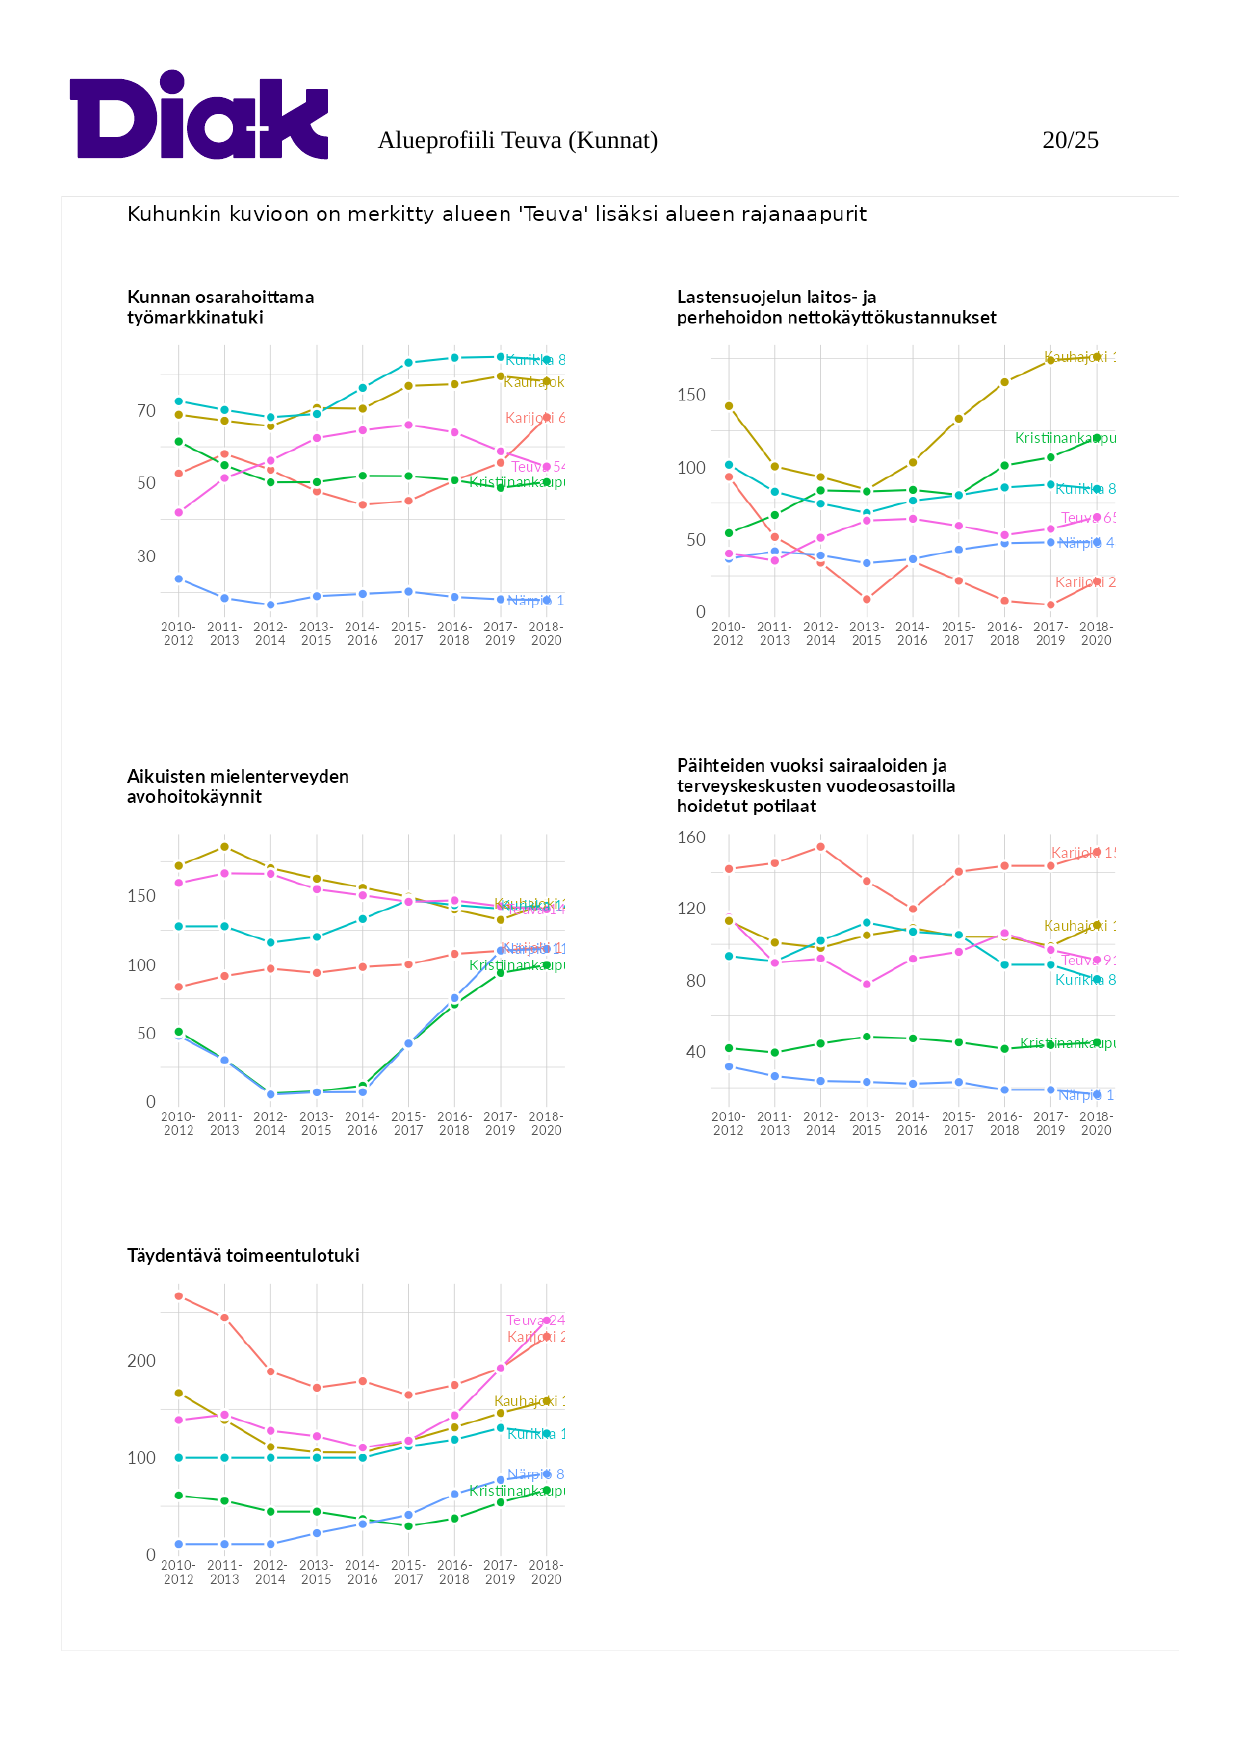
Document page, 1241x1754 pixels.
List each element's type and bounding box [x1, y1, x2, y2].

picture [61, 196, 1179, 1651]
